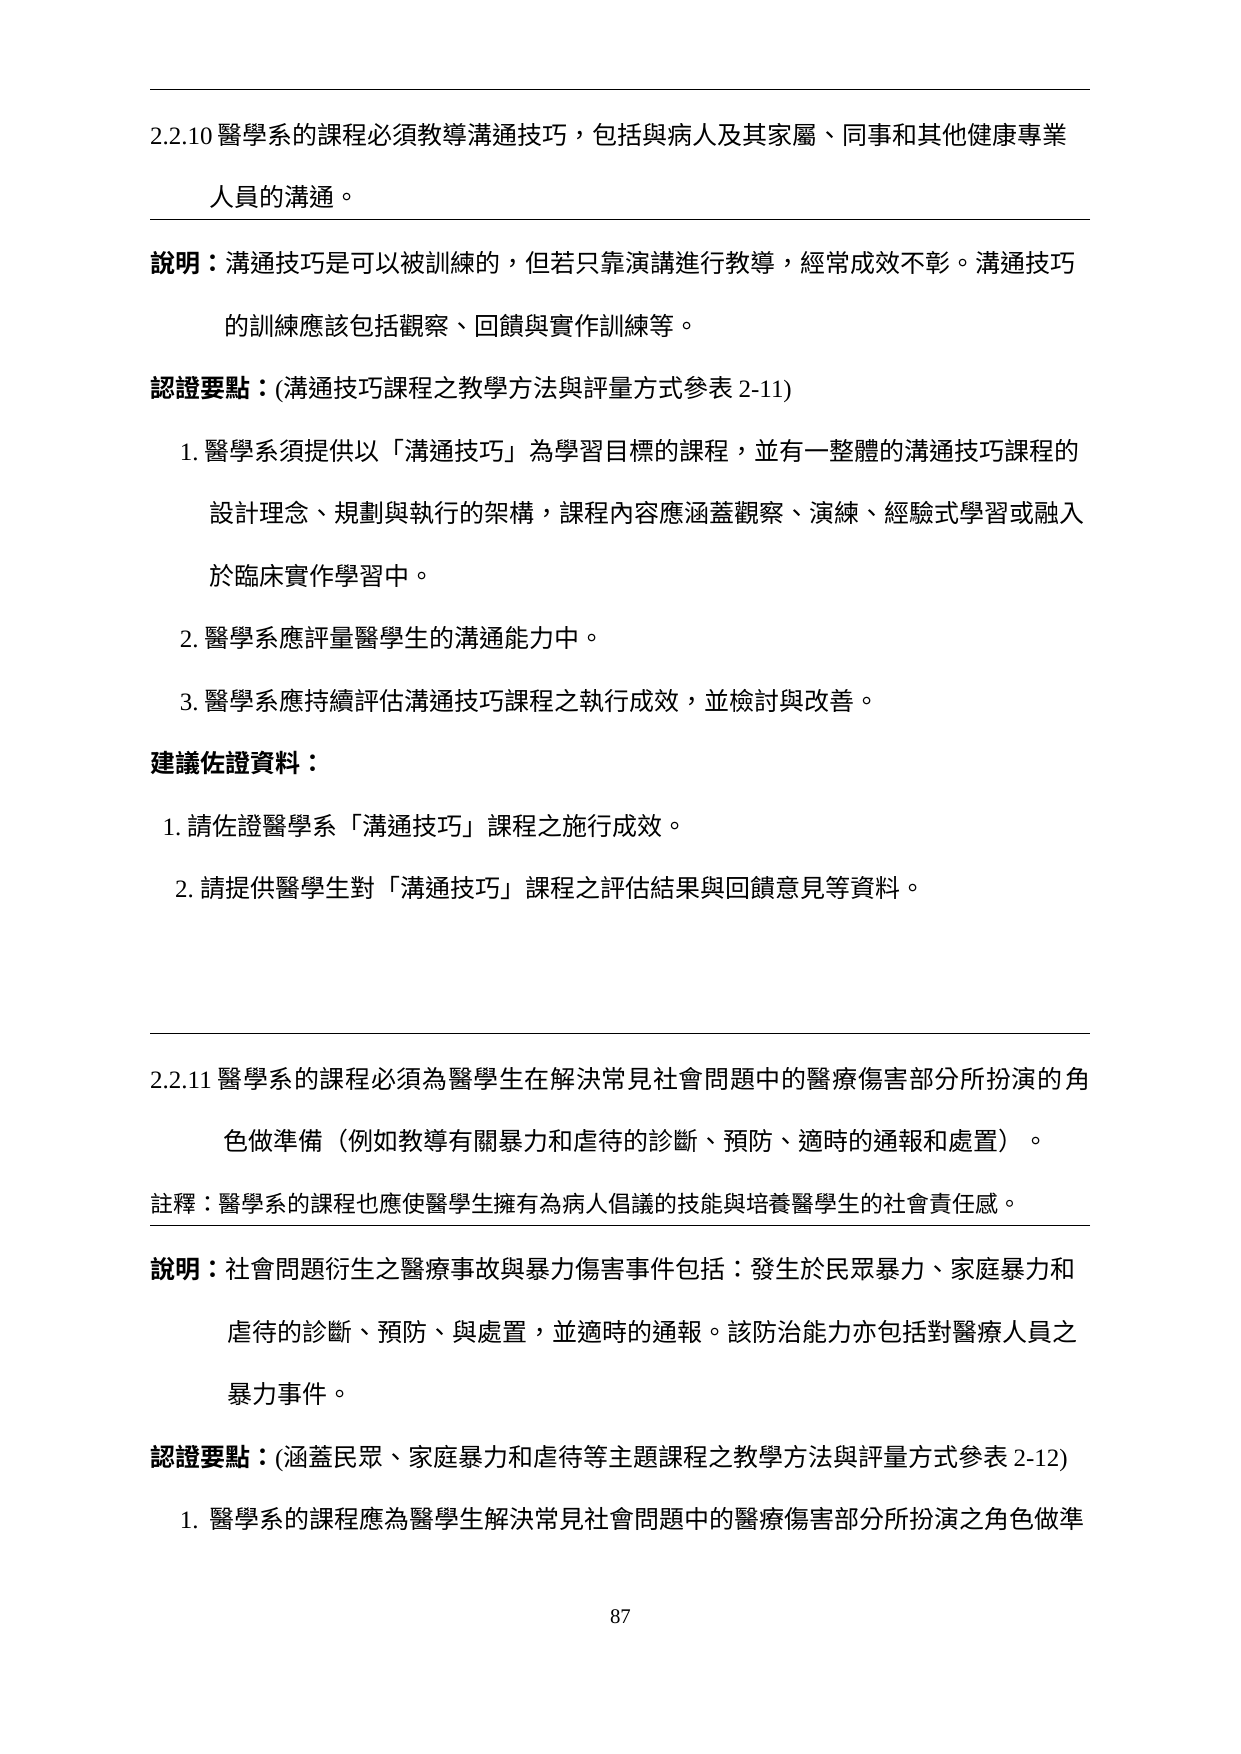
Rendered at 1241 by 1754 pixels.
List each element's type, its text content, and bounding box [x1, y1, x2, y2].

list 醫學系須提供以「溝通技巧」為學習目標的課程，並有一整體的溝通技巧課程的設計理念、規劃與執行的架構，課程內容應涵蓋觀察、演練、經驗式學習或融入於臨床實作學習中。 [179, 407, 1090, 595]
text 說明：溝通技巧是可以被訓練的，但若只靠演講進行教導，經常成效不彰。溝通技巧的訓練應該包括觀察、回饋與實作訓練等。 [150, 220, 1090, 345]
list 醫學系應評量醫學生的溝通能力中。 [179, 595, 1090, 657]
text 說明：社會問題衍生之醫療事故與暴力傷害事件包括：發生於民眾暴力、家庭暴力和虐待的診斷、預防、與處置，並適時的通報。該防治能力亦包括對醫療人員之暴力事件。 [150, 1226, 1090, 1414]
list 醫學系的課程應為醫學生解決常見社會問題中的醫療傷害部分所扮演之角色做準備。 [179, 1476, 1090, 1539]
text 註釋：醫學系的課程也應使醫學生擁有為病人倡議的技能與培養醫學生的社會責任感。 [150, 1157, 1090, 1225]
text 2.2.10醫學系的課程必須教導溝通技巧，包括與病人及其家屬、同事和其他健康專業人員的溝通。 [150, 90, 1090, 219]
text 2. 請提供醫學生對「溝通技巧」課程之評估結果與回饋意見等資料。 [150, 845, 1090, 907]
text 建議佐證資料： [150, 720, 1090, 782]
text 2.2.11醫學系的課程必須為醫學生在解決常見社會問題中的醫療傷害部分所扮演的角色做準備（例如教導有關暴力和虐待的診斷、預防、適時的通報和處置）。 [150, 1034, 1090, 1157]
text 1. 請佐證醫學系「溝通技巧」課程之施行成效。 [150, 782, 1090, 845]
text 認證要點：(涵蓋民眾、家庭暴力和虐待等主題課程之教學方法與評量方式參表2-12) [150, 1414, 1090, 1476]
text 認證要點：(溝通技巧課程之教學方法與評量方式參表2-11) [150, 345, 1090, 407]
list 醫學系應持續評估溝通技巧課程之執行成效，並檢討與改善。 [179, 657, 1090, 720]
